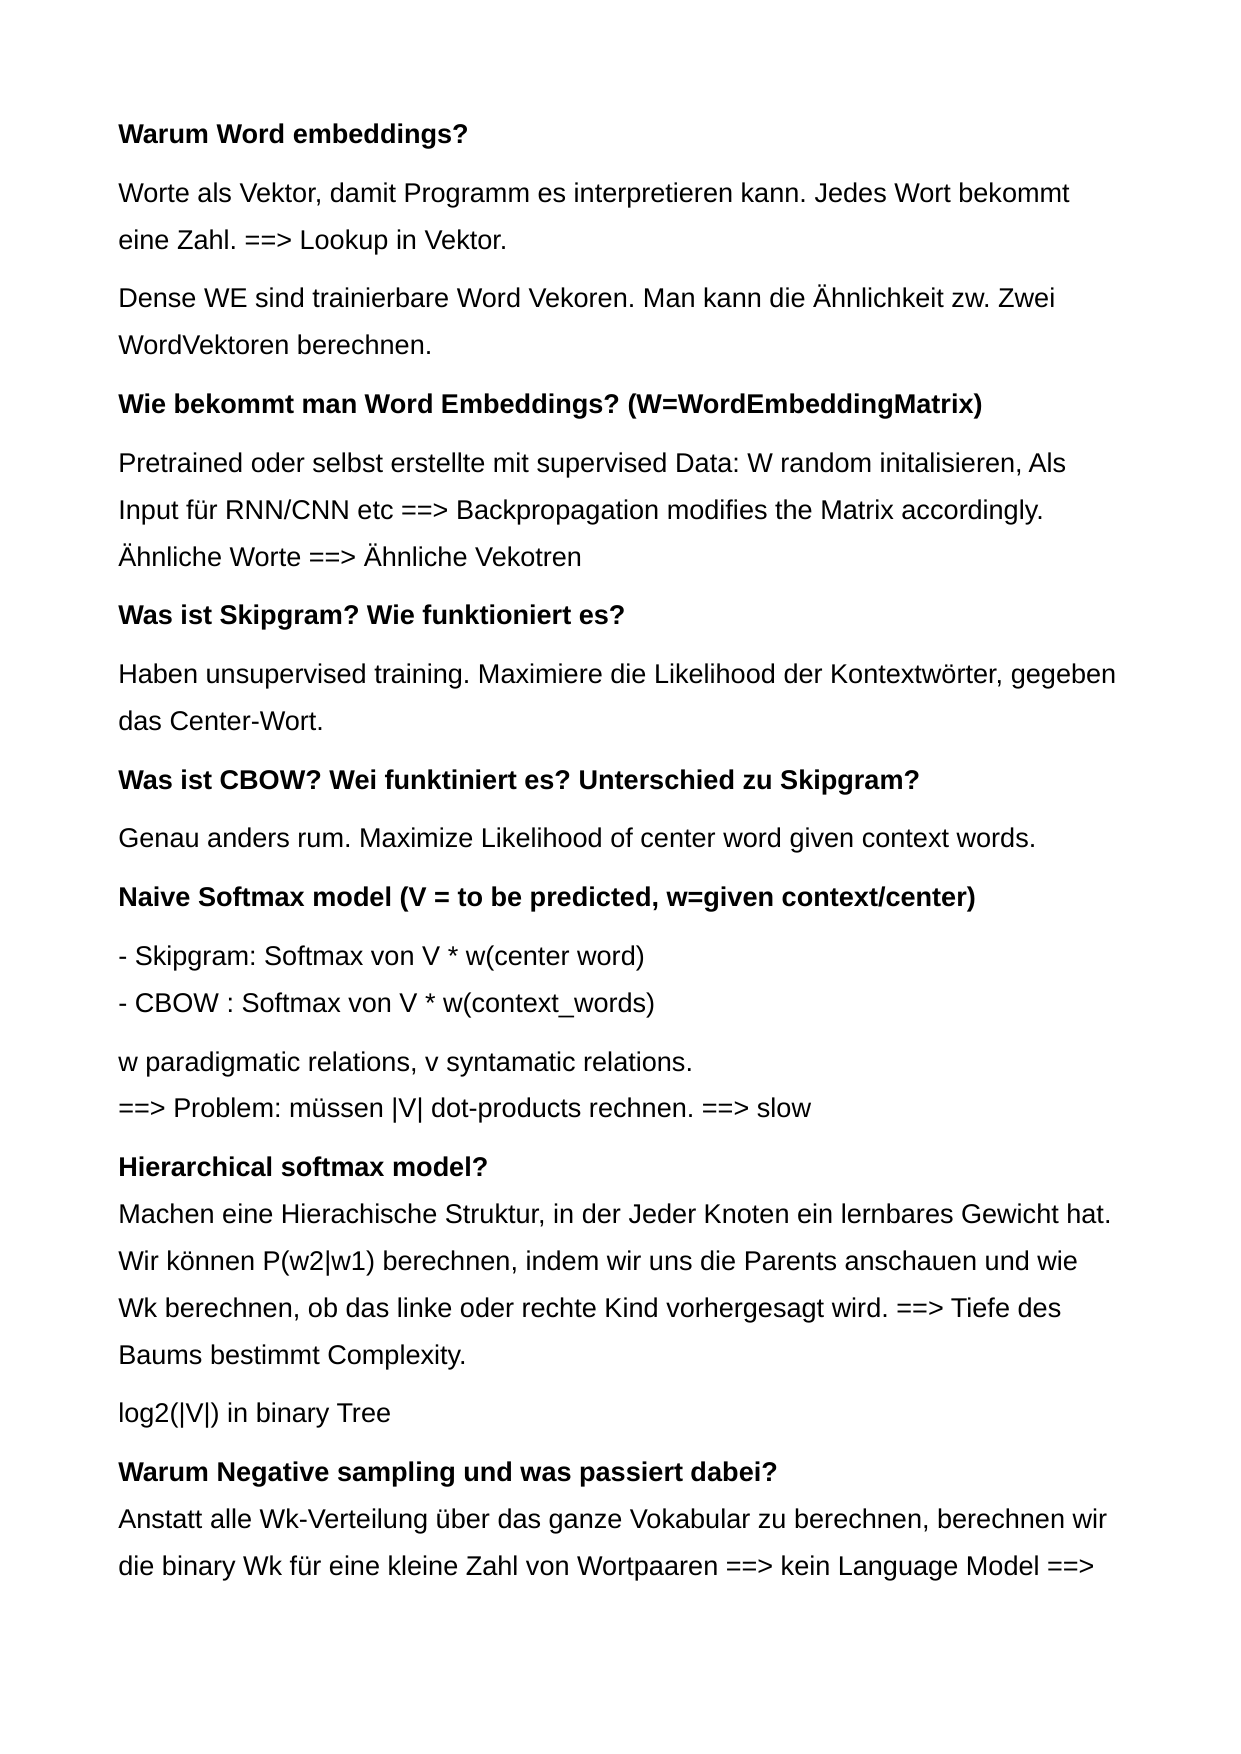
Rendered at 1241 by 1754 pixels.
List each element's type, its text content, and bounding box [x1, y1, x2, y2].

text Pretrained oder selbst erstellte mit supervised Data: W random initalisieren, Als Input für RNN/CNN etc ==> Backpropagation modifies the Matrix accordingly. Ähnliche Worte ==> Ähnliche Vekotren [118, 447, 1122, 572]
text log2(|V|) in binary Tree [118, 1397, 1122, 1429]
text Naive Softmax model (V = to be predicted, w=given context/center) [118, 881, 1122, 912]
text Genau anders rum. Maximize Likelihood of center word given context words. [118, 822, 1122, 854]
text Dense WE sind trainierbare Word Vekoren. Man kann die Ähnlichkeit zw. Zwei WordVektoren berechnen. [118, 282, 1122, 361]
text - Skipgram: Softmax von V * w(center word) - CBOW : Softmax von V * w(context_words) [118, 940, 1122, 1018]
text Haben unsupervised training. Maximiere die Likelihood der Kontextwörter, gegeben das Center-Wort. [118, 658, 1122, 736]
text Wie bekommt man Word Embeddings? (W=WordEmbeddingMatrix) [118, 388, 1122, 419]
text Was ist CBOW? Wei funktiniert es? Unterschied zu Skipgram? [118, 764, 1122, 795]
text Worte als Vektor, damit Programm es interpretieren kann. Jedes Wort bekommt eine Zahl. ==> Lookup in Vektor. [118, 177, 1122, 255]
text Warum Negative sampling und was passiert dabei? Anstatt alle Wk-Verteilung über das ganze Vokabular zu berechnen, berechnen wir die binary Wk für eine kleine Zahl von Wortpaaren ==> kein Language Model ==> [118, 1456, 1122, 1581]
text Was ist Skipgram? Wie funktioniert es? [118, 599, 1122, 631]
text w paradigmatic relations, v syntamatic relations. ==> Problem: müssen |V| dot-products rechnen. ==> slow [118, 1046, 1122, 1124]
text Hierarchical softmax model? Machen eine Hierachische Struktur, in der Jeder Knoten ein lernbares Gewicht hat. Wir können P(w2|w1) berechnen, indem wir uns die Parents anschauen und wie Wk berechnen, ob das linke oder rechte Kind vorhergesagt wird. ==> Tiefe des Baums bestimmt Complexity. [118, 1151, 1122, 1370]
text Warum Word embeddings? [118, 118, 1122, 149]
